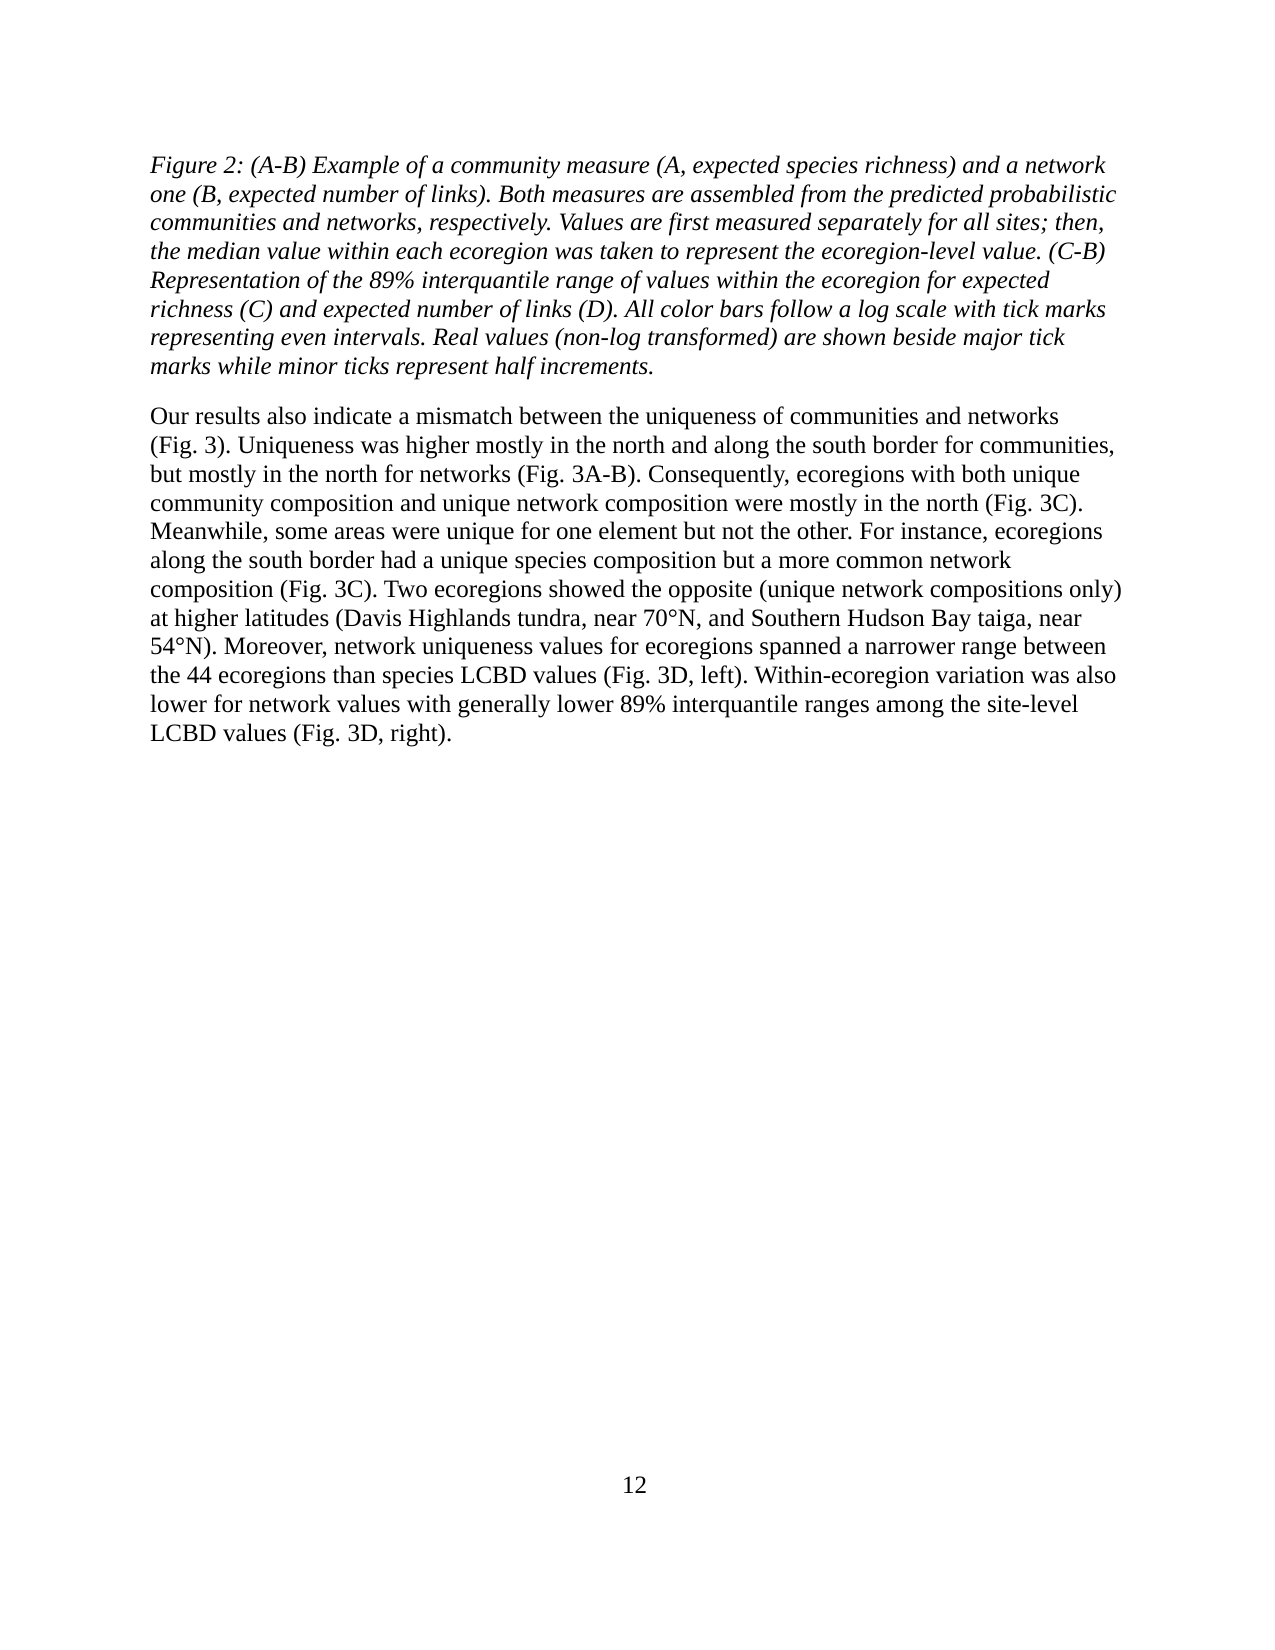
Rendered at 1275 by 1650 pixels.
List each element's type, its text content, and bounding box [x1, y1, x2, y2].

text Our results also indicate a mismatch between the uniqueness of communities and networks (Fig. 3). Uniqueness was higher mostly in the north and along the south border for communities, but mostly in the north for networks (Fig. 3A-B). Consequently, ecoregions with both unique community composition and unique network composition were mostly in the north (Fig. 3C). Meanwhile, some areas were unique for one element but not the other. For instance, ecoregions along the south border had a unique species composition but a more common network composition (Fig. 3C). Two ecoregions showed the opposite (unique network compositions only) at higher latitudes (Davis Highlands tundra, near 70°N, and Southern Hudson Bay taiga, near 54°N). Moreover, network uniqueness values for ecoregions spanned a narrower range between the 44 ecoregions than species LCBD values (Fig. 3D, left). Within-ecoregion variation was also lower for network values with generally lower 89% interquantile ranges among the site-level LCBD values (Fig. 3D, right). [150, 401, 1125, 746]
text Figure 2: (A-B) Example of a community measure (A, expected species richness) and a network one (B, expected number of links). Both measures are assembled from the predicted probabilistic communities and networks, respectively. Values are first measured separately for all sites; then, the median value within each ecoregion was taken to represent the ecoregion-level value. (C-B) Representation of the 89% interquantile range of values within the ecoregion for expected richness (C) and expected number of links (D). All color bars follow a log scale with tick marks representing even intervals. Real values (non-log transformed) are shown beside major tick marks while minor ticks represent half increments. [150, 150, 1125, 380]
